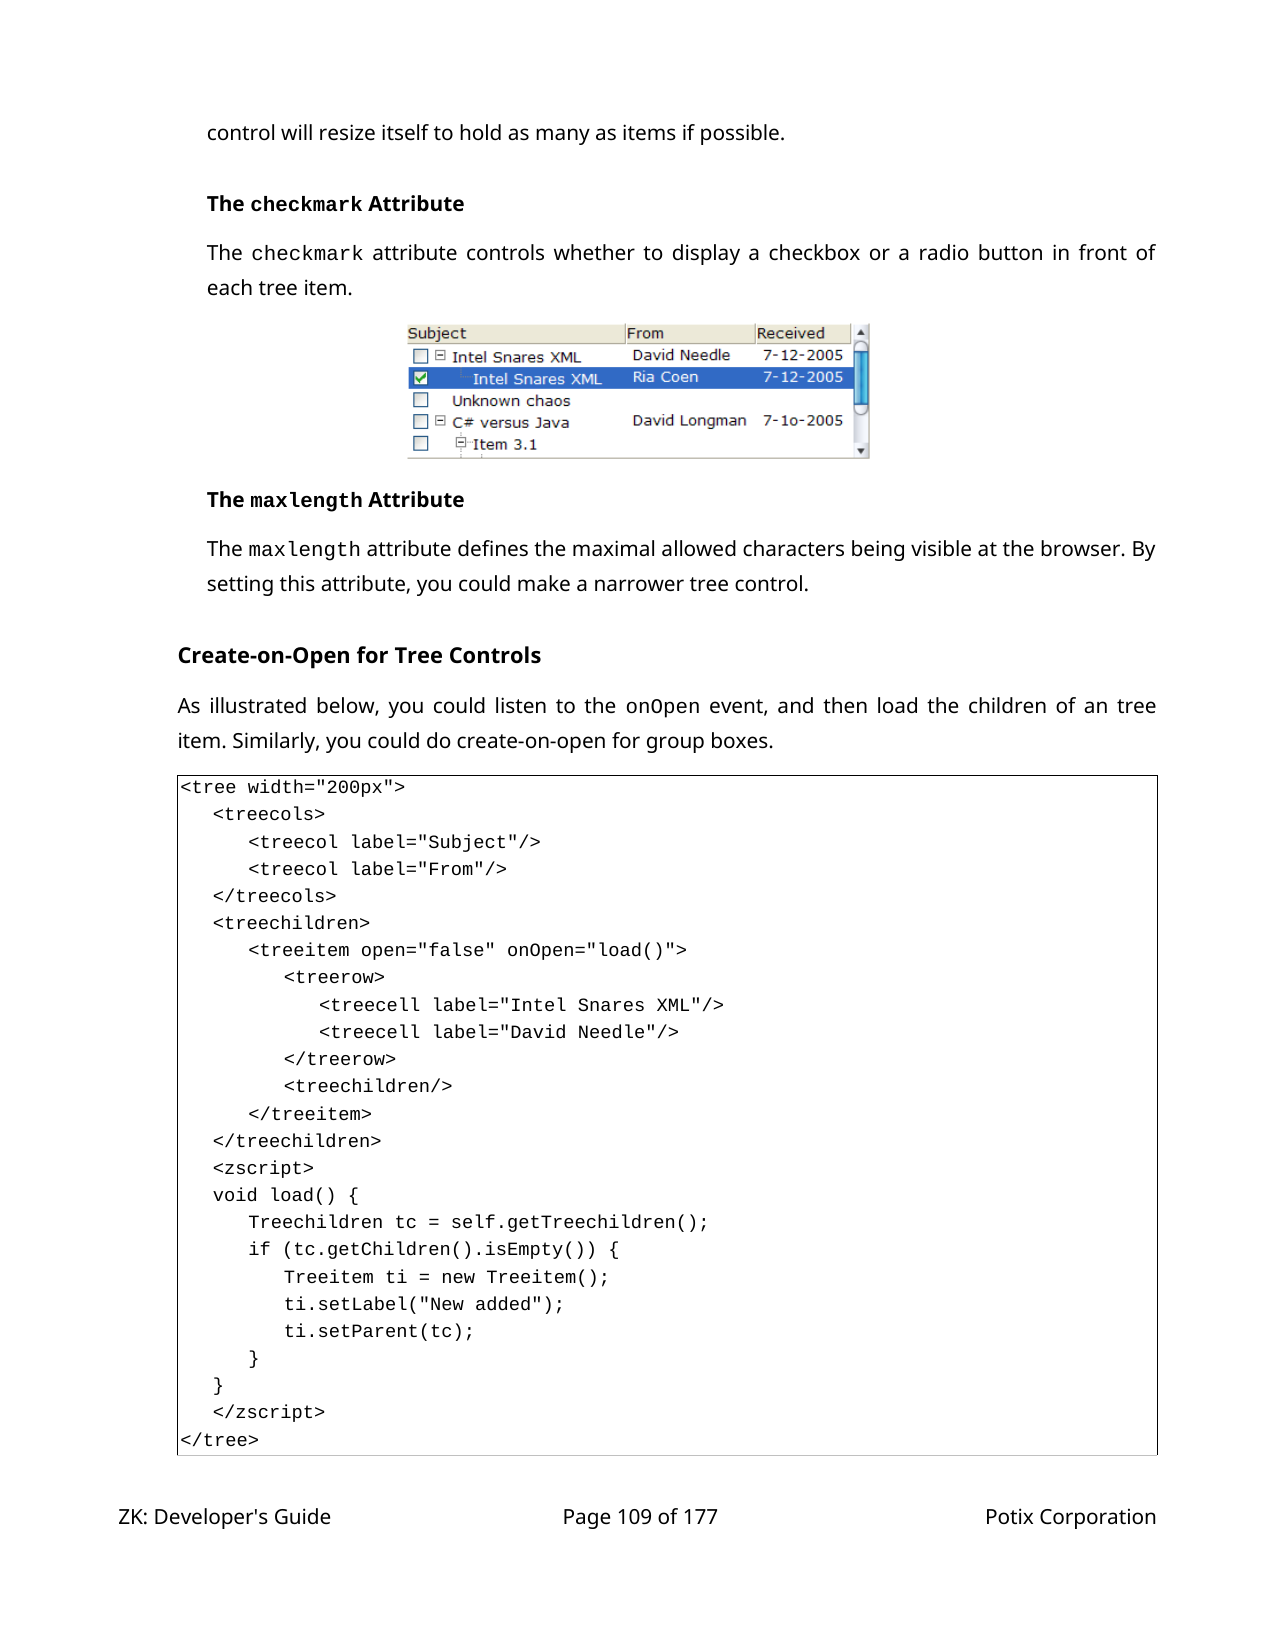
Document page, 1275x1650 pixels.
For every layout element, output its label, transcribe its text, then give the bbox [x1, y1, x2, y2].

text </treecols> [178, 884, 1157, 908]
text The maxlength attribute defines the maximal allowed characters being visible at the browser. By setting this attribute, you could make a narrower tree control. [207, 534, 1157, 598]
text control will resize itself to hold as many as items if possible. [207, 118, 1157, 146]
text if (tc.getChildren().isEmpty()) { [178, 1237, 1157, 1262]
subtitle The maxlength Attribute [207, 460, 1157, 513]
text <treerow> [178, 965, 1157, 990]
subtitle The checkmark Attribute [207, 189, 1157, 217]
text <treechildren> [178, 911, 1157, 935]
text <treeitem open="false" onOpen="load()"> [178, 938, 1157, 962]
text <treecols> [178, 802, 1157, 827]
text <treecell label="David Needle"/> [178, 1020, 1157, 1044]
text void load() { [178, 1183, 1157, 1207]
text <treecell label="Intel Snares XML"/> [178, 993, 1157, 1017]
text <treechildren/> [178, 1074, 1157, 1098]
text </treerow> [178, 1047, 1157, 1071]
text </zscript> [178, 1400, 1157, 1425]
text As illustrated below, you could listen to the onOpen event, and then load the children of an tree item. Similarly, you could do create-on-open for group boxes. [177, 691, 1157, 754]
text ti.setParent(tc); [178, 1319, 1157, 1343]
text Treechildren tc = self.getTreechildren(); [178, 1210, 1157, 1234]
text } [178, 1346, 1157, 1370]
text </treeitem> [178, 1101, 1157, 1126]
text </treechildren> [178, 1128, 1157, 1153]
picture [403, 319, 872, 460]
text </tree> [178, 1428, 1157, 1455]
text <treecol label="Subject"/> [178, 829, 1157, 854]
text ti.setLabel("New added"); [178, 1292, 1157, 1316]
text } [178, 1373, 1157, 1397]
text <tree width="200px"> [178, 776, 1157, 799]
text The checkmark attribute controls whether to display a checkbox or a radio button in front of each tree item. [207, 238, 1157, 302]
subtitle Create-on-Open for Tree Controls [177, 640, 1157, 670]
text <treecol label="From"/> [178, 857, 1157, 881]
text Treeitem ti = new Treeitem(); [178, 1264, 1157, 1289]
text <zscript> [178, 1156, 1157, 1180]
